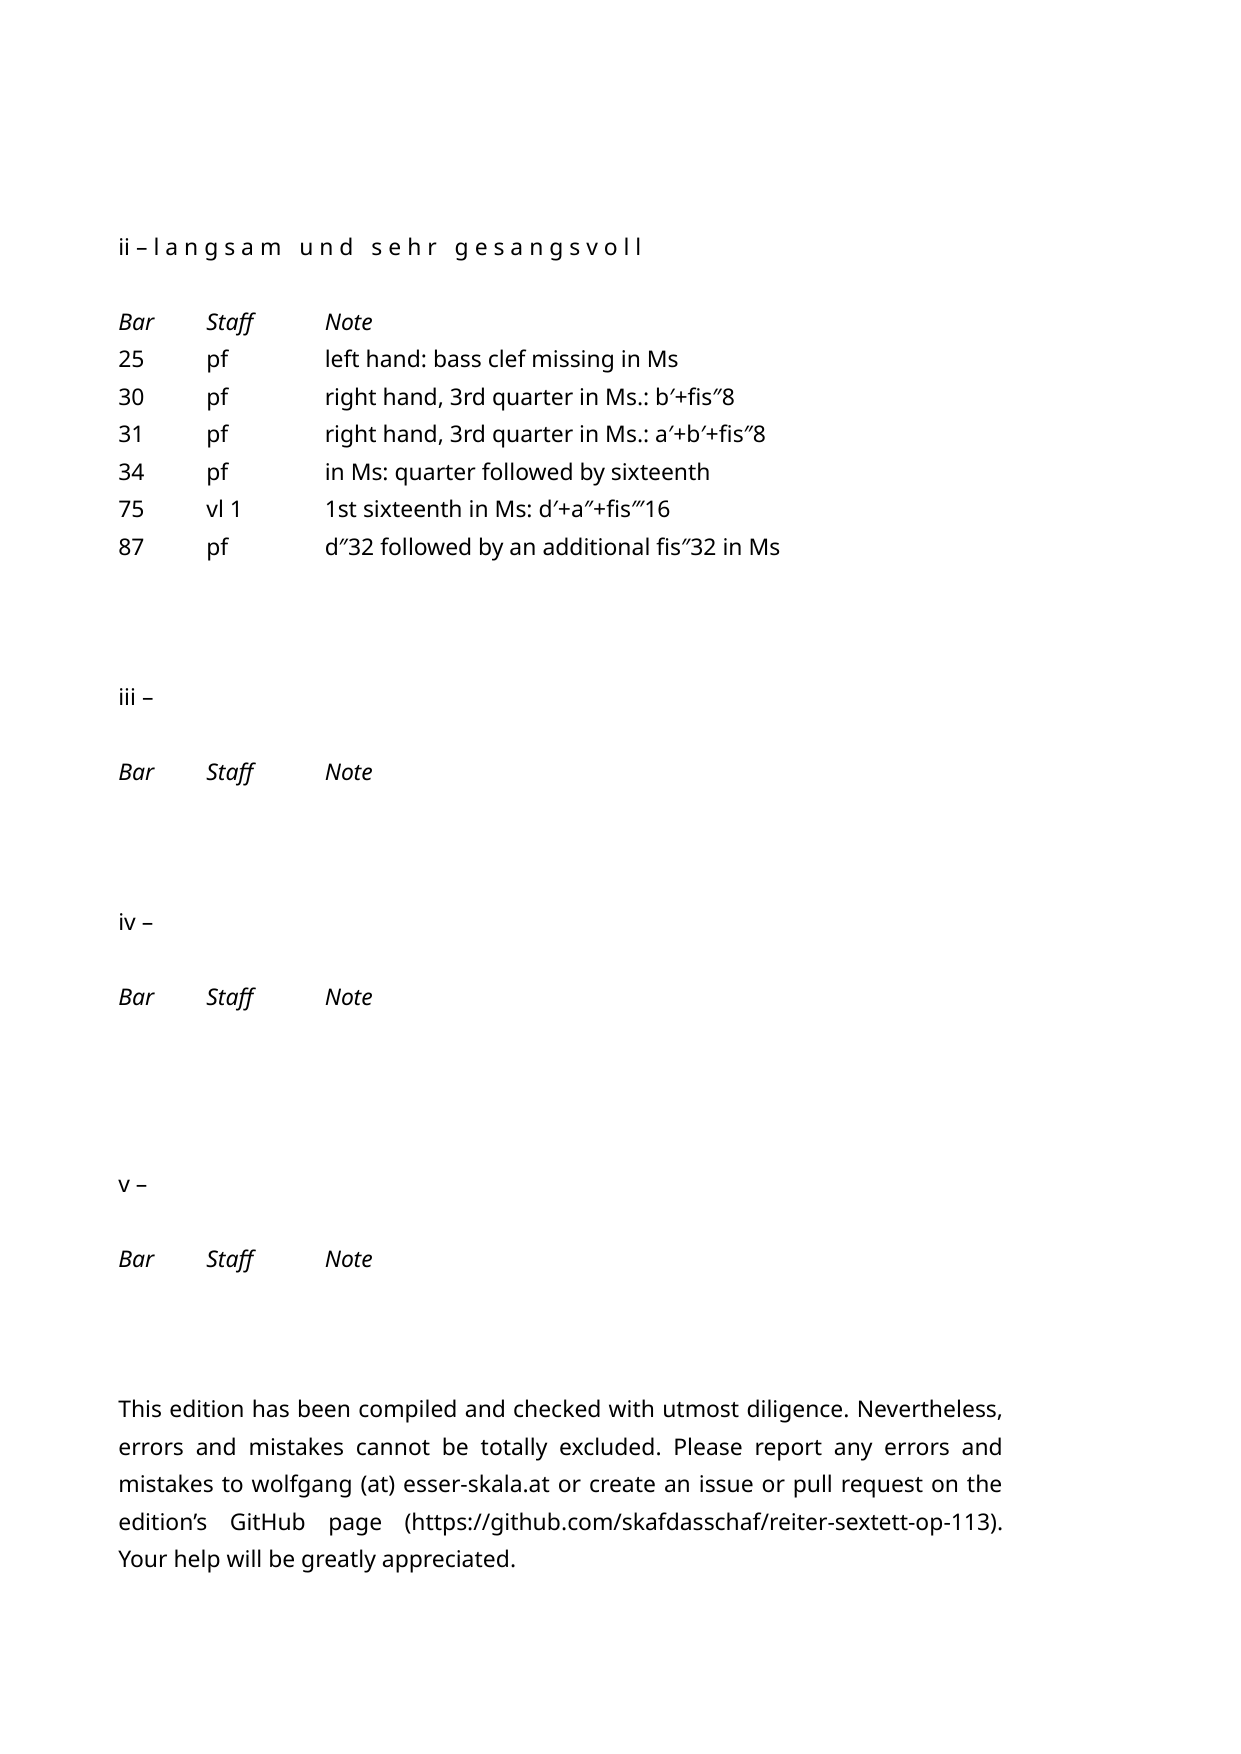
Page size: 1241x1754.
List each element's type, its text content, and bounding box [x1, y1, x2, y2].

text ii – l a n g s a m u n d s e h r g e s a n g s v o l l [118, 118, 1004, 262]
text Bar Staff Note [118, 1243, 1004, 1349]
text Bar Staff Note 25 pf left hand: bass clef missing in Ms 30 pf right hand, 3rd quarter in Ms.: b′+fis″8 31 pf right hand, 3rd quarter in Ms.: a′+b′+fis″8 34 pf in Ms: quarter followed by sixteenth 75 vl 1 1st sixteenth in Ms: d′+a″+fis‴16 87 pf d″32 followed by an additional fis″32 in Ms [118, 306, 1004, 599]
text This edition has been compiled and checked with utmost diligence. Nevertheless, errors and mistakes cannot be totally excluded. Please report any errors and mistakes to wolfgang (at) esser-skala.at or create an issue or pull request on the edition’s GitHub page (https://github.com/skafdasschaf/reiter-sextett-op-113). Your help will be greatly appreciated. [118, 1393, 1004, 1574]
text Bar Staff Note v – [118, 981, 1004, 1199]
text Bar Staff Note iv – [118, 756, 1004, 937]
text iii – [118, 643, 1004, 712]
